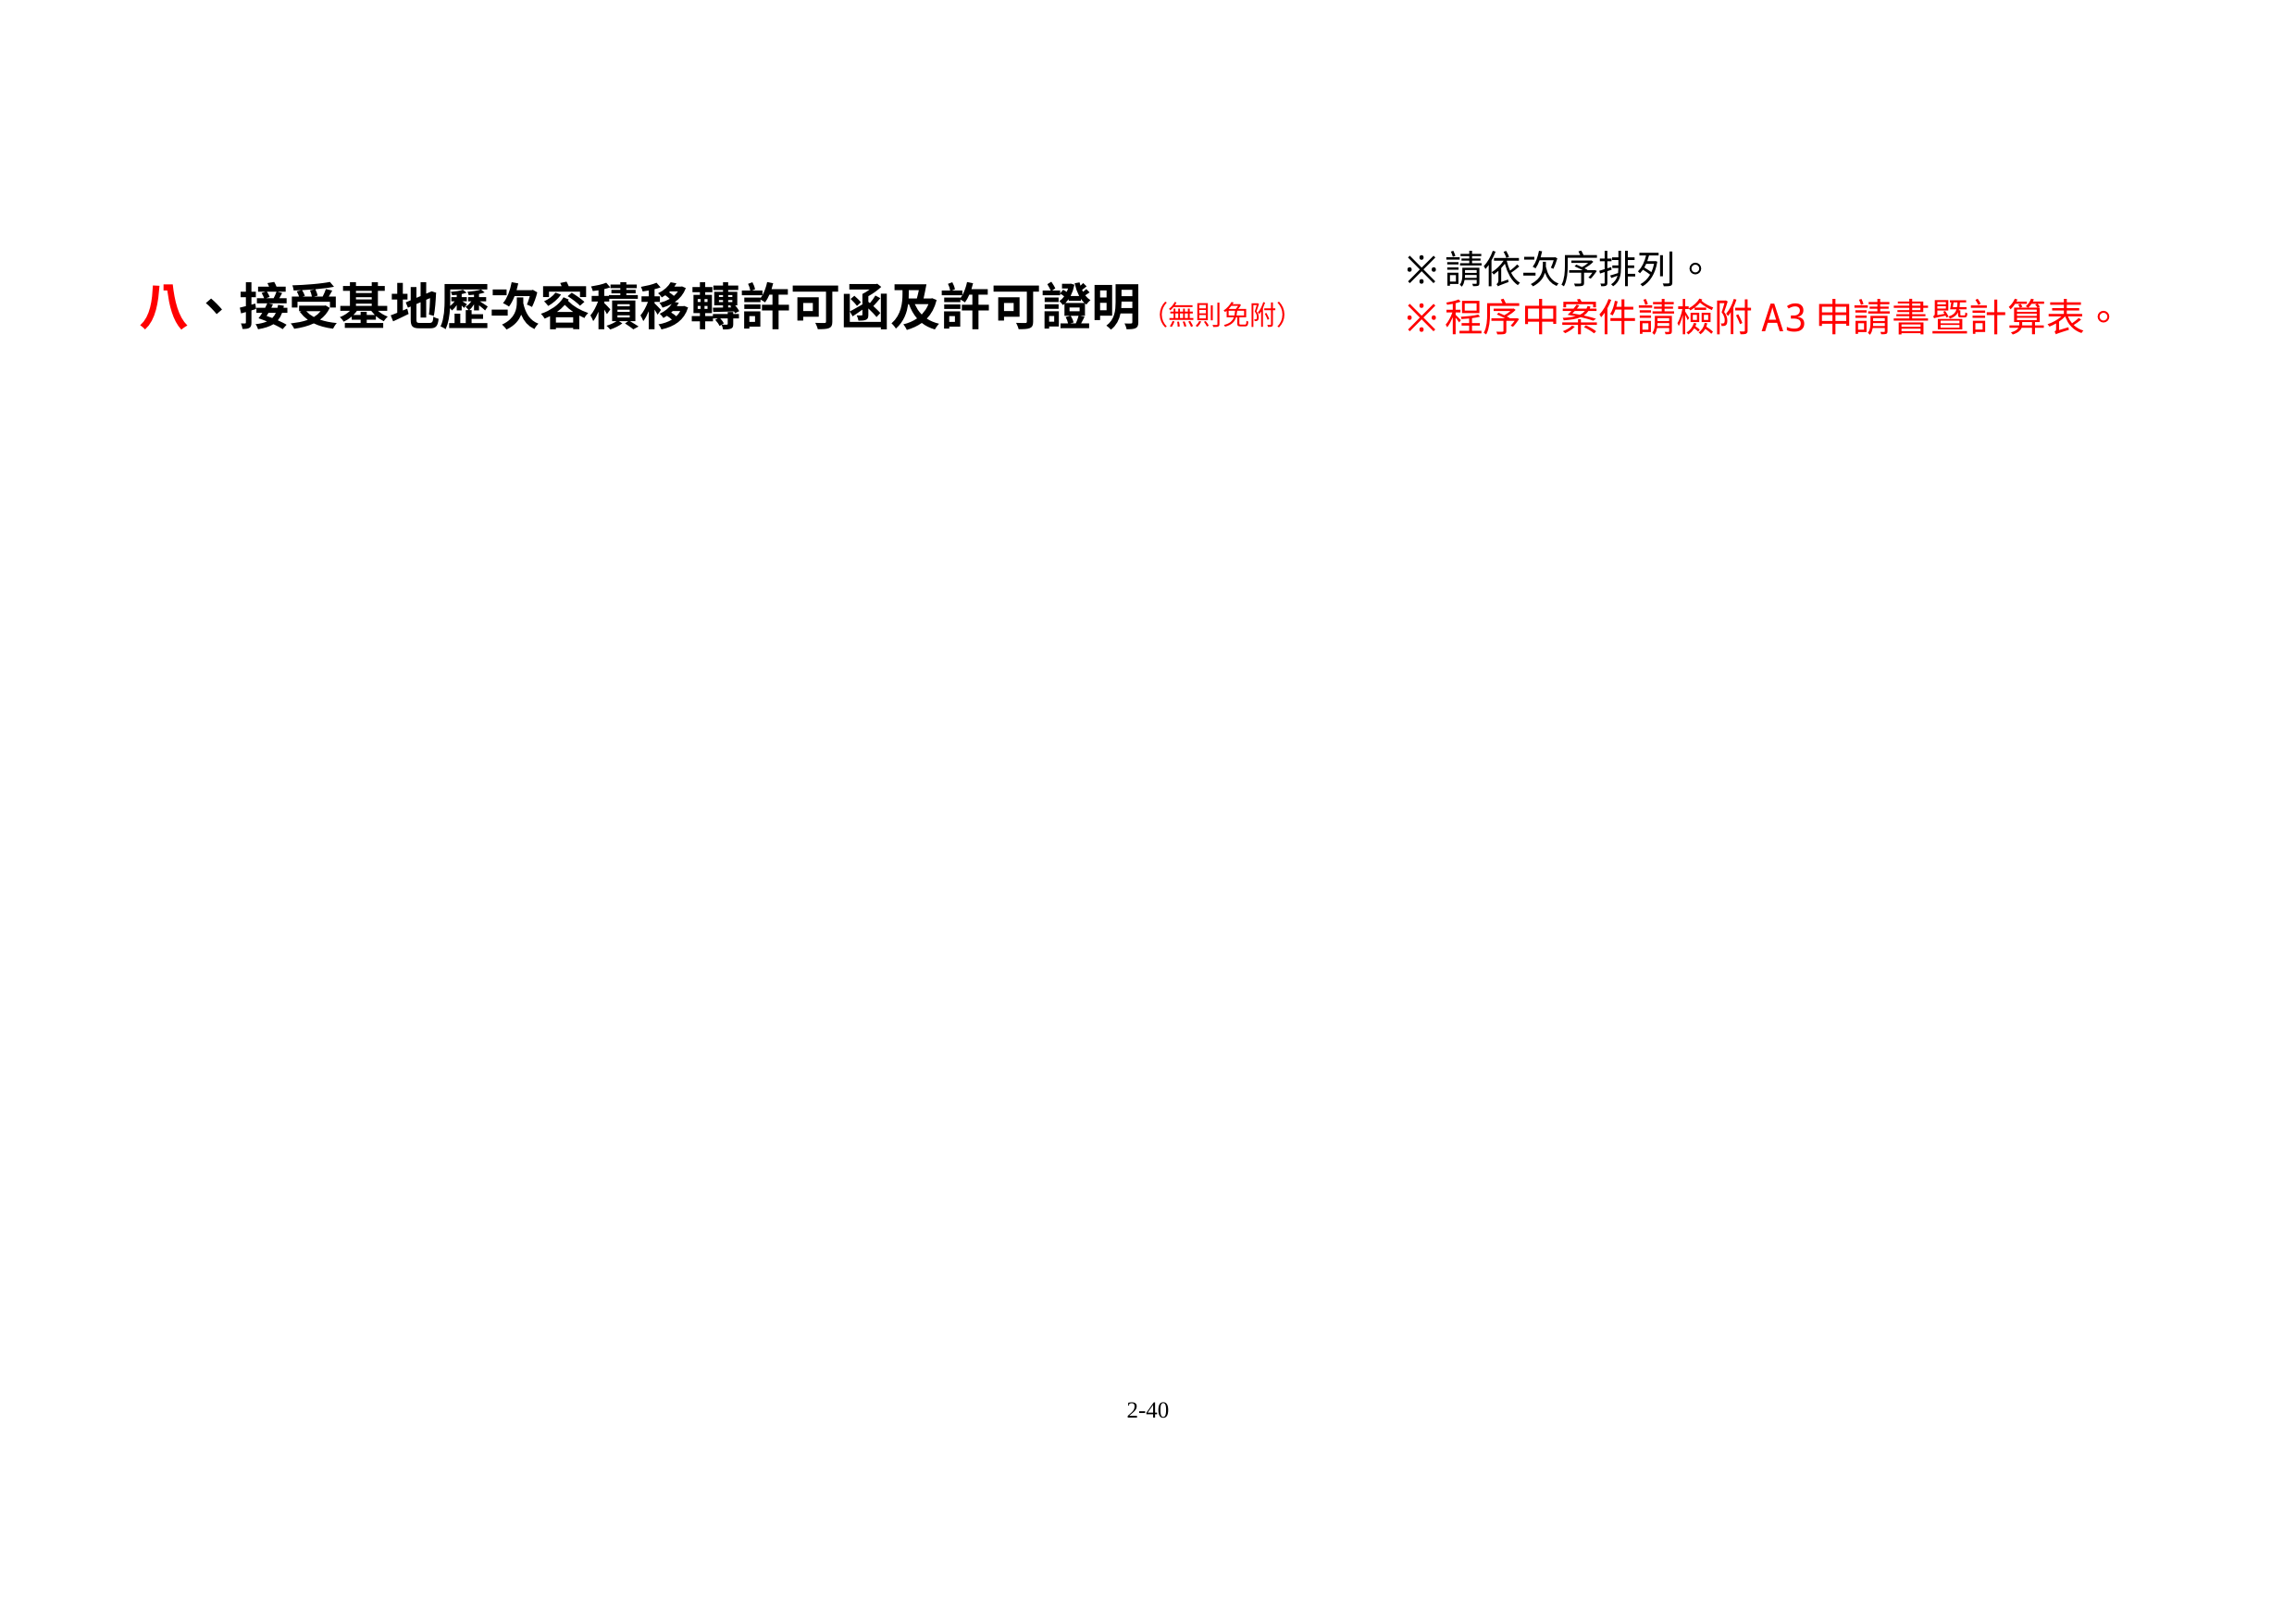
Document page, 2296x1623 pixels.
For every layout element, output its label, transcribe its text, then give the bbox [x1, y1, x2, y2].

text ※程序中案件請檢附A3申請書暨計算表。 [1398, 293, 2142, 341]
text 八、接受基地歷次容積移轉許可函及許可證明（無則免附） [139, 235, 2156, 353]
text ※請依次序排列。 [1398, 245, 2142, 293]
